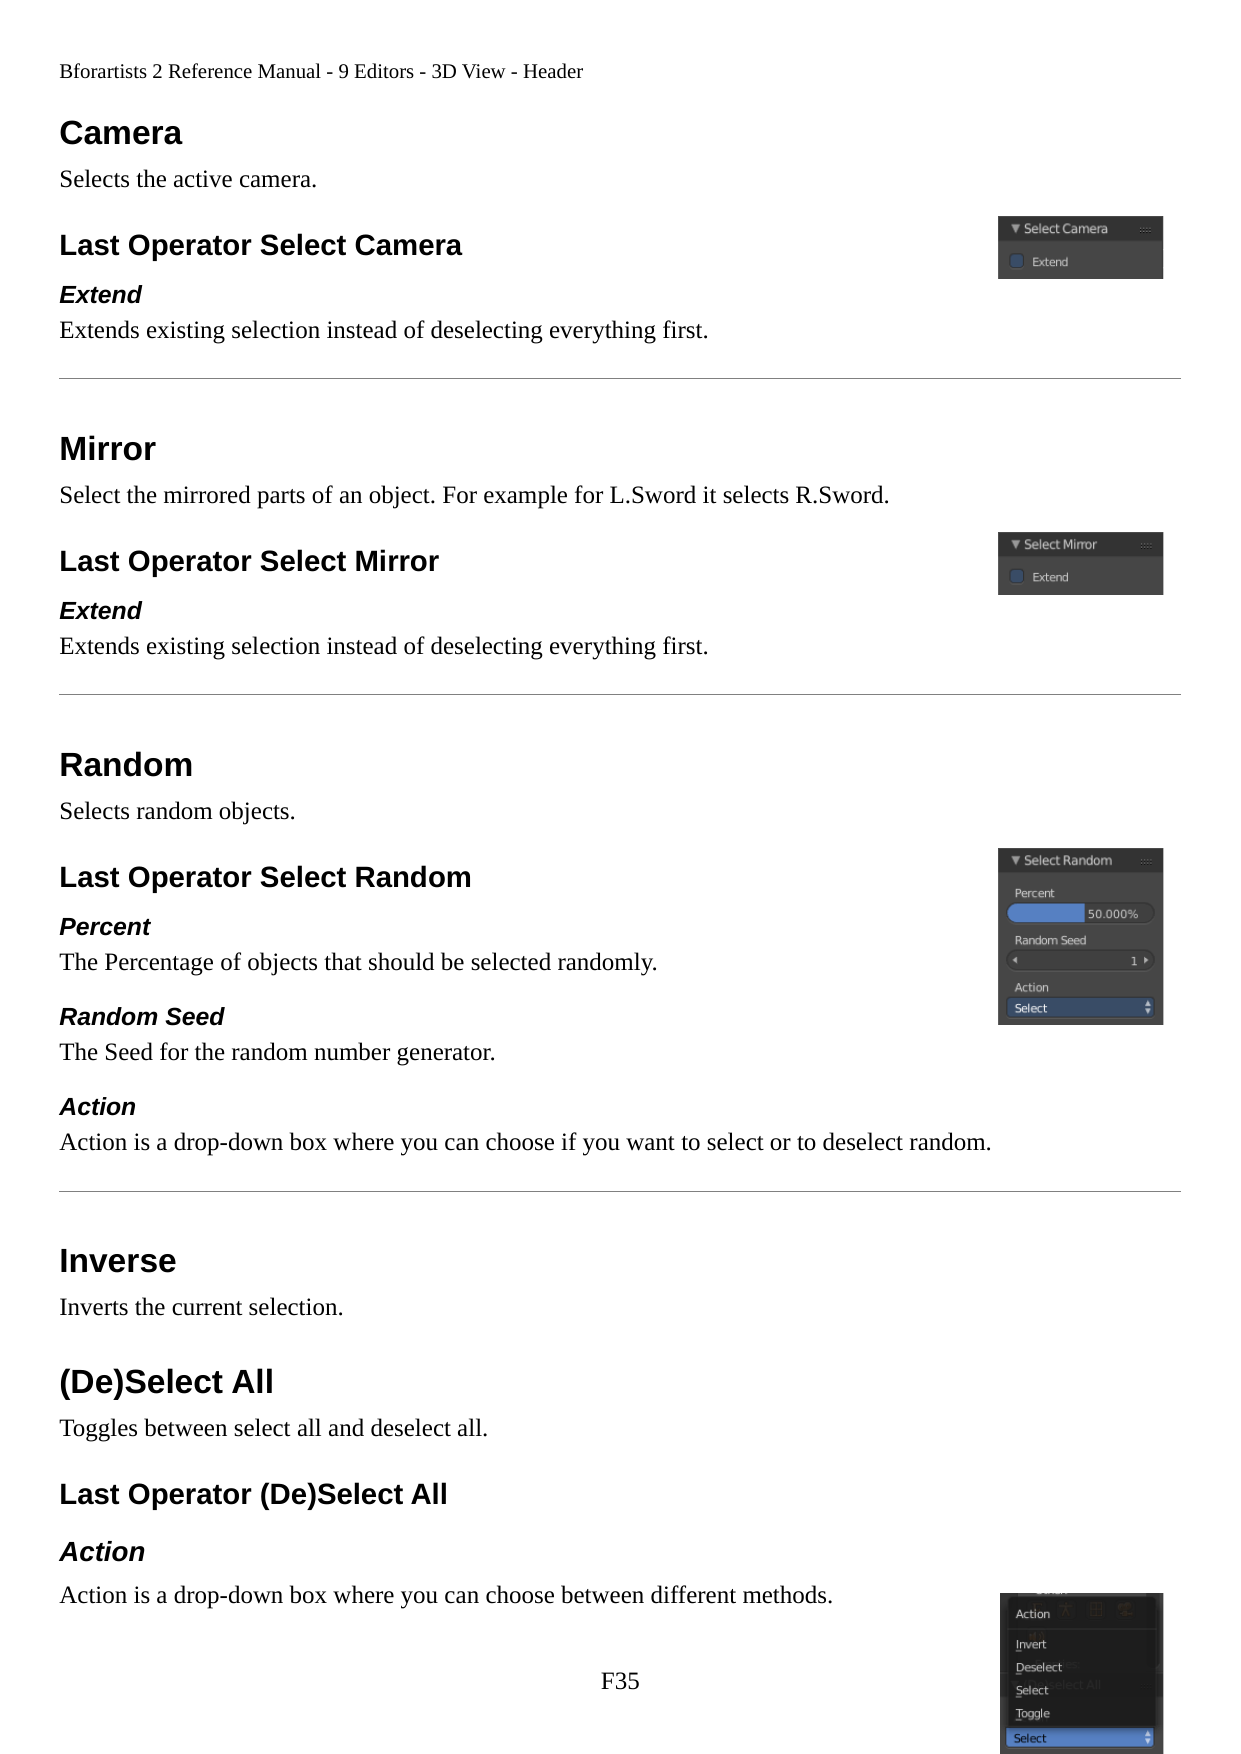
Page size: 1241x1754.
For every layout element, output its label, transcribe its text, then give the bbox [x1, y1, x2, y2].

text Action is a drop-down box where you can choose between different methods. [59, 1580, 1181, 1609]
subtitle Extend [59, 596, 1181, 624]
picture [1000, 1593, 1164, 1754]
subtitle Extend [59, 280, 1181, 308]
text Inverts the current selection. [59, 1292, 1181, 1321]
text Action is a drop-down box where you can choose if you want to select or to deselect random. [59, 1127, 1181, 1156]
subtitle [1164, 543, 1181, 577]
text Select the mirrored parts of an object. For example for L.Sword it selects R.Sword. [59, 480, 1181, 509]
subtitle Random Seed [59, 1002, 1181, 1031]
subtitle Action [59, 1092, 1181, 1121]
subtitle [1164, 860, 1181, 893]
picture [998, 216, 1164, 279]
text Extends existing selection instead of deselecting everything first. [59, 631, 1181, 659]
subtitle Percent [59, 912, 998, 941]
subtitle Random [59, 745, 1181, 783]
subtitle (De)Select All [59, 1362, 1181, 1401]
text Extends existing selection instead of deselecting everything first. [59, 315, 1181, 343]
subtitle Last Operator (De)Select All [59, 1477, 1181, 1511]
subtitle Action [59, 1536, 1181, 1568]
subtitle [1164, 912, 1181, 941]
subtitle Inverse [59, 1241, 1181, 1280]
text Toggles between select all and deselect all. [59, 1413, 1181, 1442]
text The Seed for the random number generator. [59, 1037, 1181, 1066]
subtitle Last Operator Select Random [59, 860, 998, 893]
subtitle Camera [59, 113, 1181, 151]
subtitle Last Operator Select Camera [59, 227, 998, 261]
text The Percentage of objects that should be selected randomly. [59, 947, 998, 976]
picture [998, 848, 1164, 1025]
text Selects random objects. [59, 796, 1181, 825]
picture [998, 532, 1164, 595]
subtitle [1164, 227, 1181, 261]
text Selects the active camera. [59, 164, 1181, 192]
subtitle Mirror [59, 429, 1181, 467]
subtitle Last Operator Select Mirror [59, 543, 998, 577]
